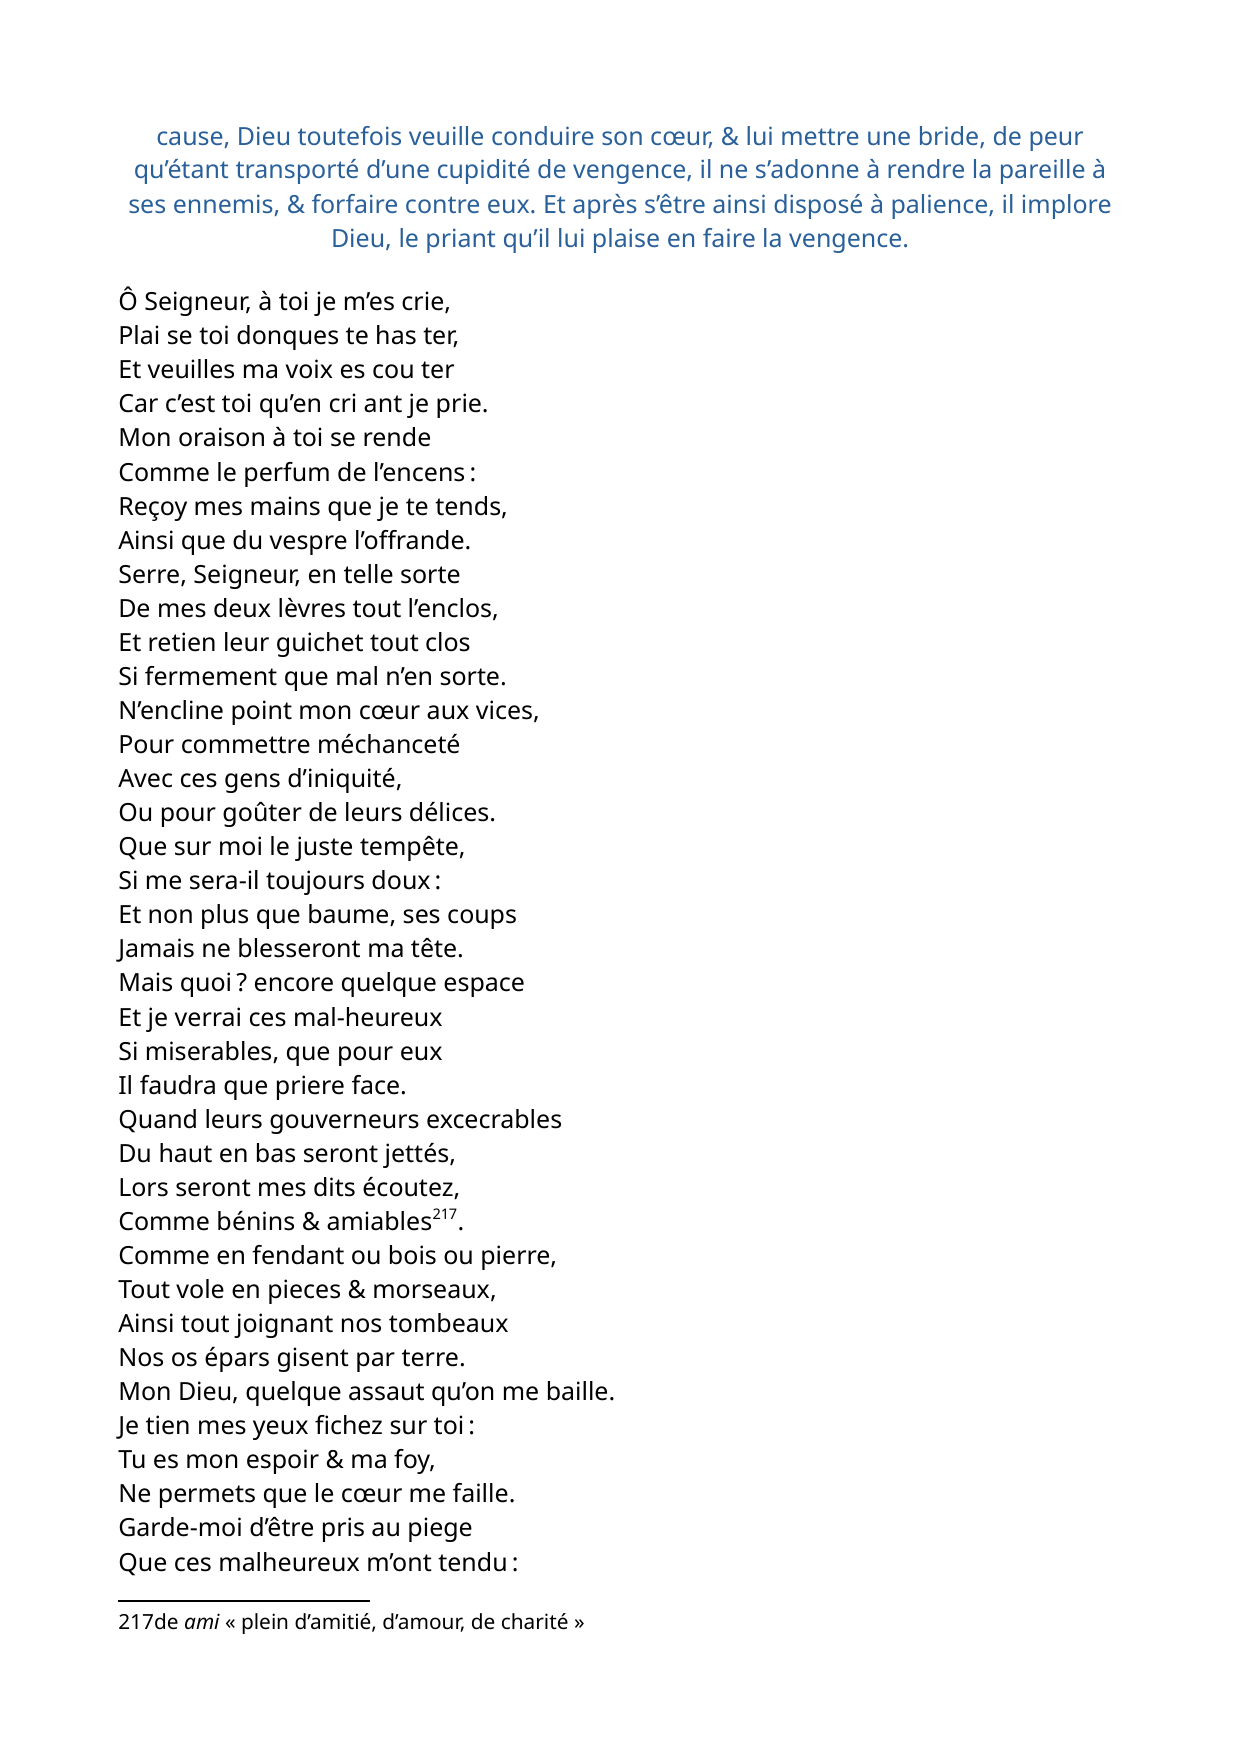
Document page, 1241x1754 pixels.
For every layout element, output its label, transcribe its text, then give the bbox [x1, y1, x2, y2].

text Si miserables, que pour eux [118, 1033, 1122, 1067]
text Il faudra que priere face. [118, 1067, 1122, 1101]
text Jamais ne blesseront ma tête. [118, 931, 1122, 965]
text Car c’est toi qu’en cri ant je prie. [118, 386, 1122, 420]
text Je tien mes yeux fichez sur toi : [118, 1408, 1122, 1442]
text Mais quoi ? encore quelque espace [118, 965, 1122, 999]
text Mon Dieu, quelque assaut qu’on me baille. [118, 1374, 1122, 1408]
text Si me sera-il toujours doux : [118, 863, 1122, 897]
text Et veuilles ma voix es cou ter [118, 352, 1122, 386]
text Et retien leur guichet tout clos [118, 624, 1122, 658]
text Comme en fendant ou bois ou pierre, [118, 1238, 1122, 1272]
text Et non plus que baume, ses coups [118, 897, 1122, 931]
text Mon oraison à toi se rende [118, 420, 1122, 454]
text N’encline point mon cœur aux vices, [118, 693, 1122, 727]
text Quand leurs gouverneurs excecrables [118, 1101, 1122, 1135]
text Et je verrai ces mal-heureux [118, 999, 1122, 1033]
text Avec ces gens d’iniquité, [118, 761, 1122, 795]
text cause, Dieu toutefois veuille conduire son cœur, & lui mettre une bride, de peur qu’étant transporté d’une cupidité de vengence, il ne s’adonne à rendre la pareille à ses ennemis, & forfaire contre eux. Et après s’être ainsi disposé à palience, il implore Dieu, le priant qu’il lui plaise en faire la vengence. [118, 118, 1122, 254]
text Que ces malheureux m’ont tendu : [118, 1544, 1122, 1578]
text Ou pour goûter de leurs délices. [118, 795, 1122, 829]
text Si fermement que mal n’en sorte. [118, 658, 1122, 693]
text Serre, Seigneur, en telle sorte [118, 556, 1122, 590]
text de ami « plein d’amitié, d’amour, de charité » [118, 1607, 1122, 1636]
text Du haut en bas seront jettés, [118, 1135, 1122, 1169]
text Lors seront mes dits écoutez, [118, 1169, 1122, 1203]
text Tout vole en pieces & morseaux, [118, 1272, 1122, 1306]
text Ainsi que du vespre l’offrande. [118, 522, 1122, 556]
text Tu es mon espoir & ma foy, [118, 1442, 1122, 1476]
text Nos os épars gisent par terre. [118, 1340, 1122, 1374]
text Comme le perfum de l’encens : [118, 454, 1122, 488]
text Ô Seigneur, à toi je m’es crie, [118, 284, 1122, 318]
text Garde-moi d’être pris au piege [118, 1510, 1122, 1544]
text De mes deux lèvres tout l’enclos, [118, 590, 1122, 624]
text Que sur moi le juste tempête, [118, 829, 1122, 863]
text Ainsi tout joignant nos tombeaux [118, 1306, 1122, 1340]
text Pour commettre méchanceté [118, 727, 1122, 761]
text Comme bénins & amiables. [118, 1203, 1122, 1238]
text Reçoy mes mains que je te tends, [118, 488, 1122, 522]
text Plai se toi donques te has ter, [118, 318, 1122, 352]
text Ne permets que le cœur me faille. [118, 1476, 1122, 1510]
